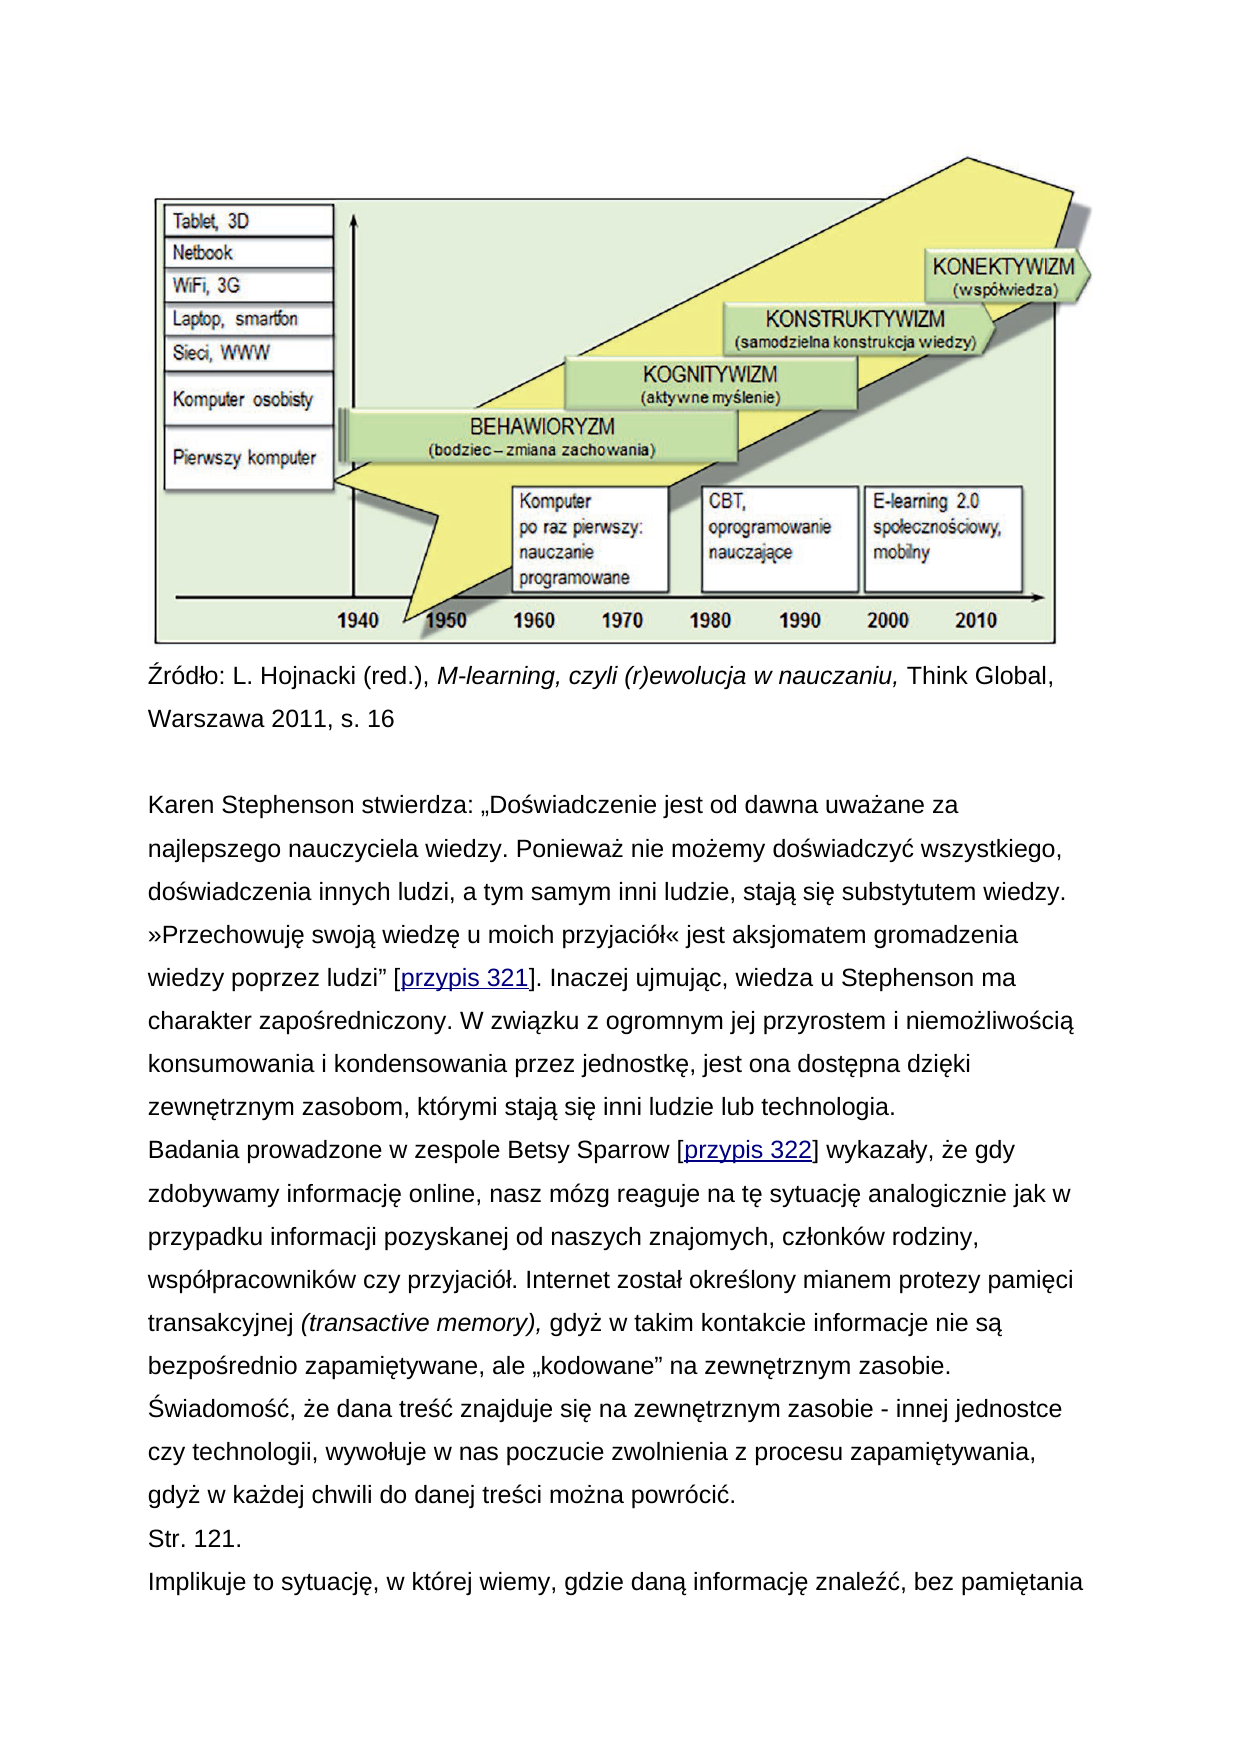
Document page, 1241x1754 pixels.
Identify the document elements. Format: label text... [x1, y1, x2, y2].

text Źródło: L. Hojnacki (red.), M-learning, czyli (r)ewolucja w nauczaniu, Think Global, Warszawa 2011, s. 16 [148, 661, 1092, 733]
text Karen Stephenson stwierdza: „Doświadczenie jest od dawna uważane za najlepszego nauczyciela wiedzy. Ponieważ nie możemy doświadczyć wszystkiego, doświadczenia innych ludzi, a tym samym inni ludzie, stają się substytutem wiedzy. »Przechowuję swoją wiedzę u moich przyjaciół« jest aksjomatem gromadzenia wiedzy poprzez ludzi” [przypis 321]. Inaczej ujmując, wiedza u Stephenson ma charakter zapośredniczony. W związku z ogromnym jej przyrostem i niemożliwością konsumowania i kondensowania przez jednostkę, jest ona dostępna dzięki zewnętrznym zasobom, którymi stają się inni ludzie lub technologia. [148, 791, 1092, 1121]
text Implikuje to sytuację, w której wiemy, gdzie daną informację znaleźć, bez pamiętania [148, 1567, 1092, 1596]
text Str. 121. [148, 1524, 1092, 1552]
text Badania prowadzone w zespole Betsy Sparrow [przypis 322] wykazały, że gdy zdobywamy informację online, nasz mózg reaguje na tę sytuację analogicznie jak w przypadku informacji pozyskanej od naszych znajomych, członków rodziny, współpracowników czy przyjaciół. Internet został określony mianem protezy pamięci transakcyjnej (transactive memory), gdyż w takim kontakcie informacje nie są bezpośrednio zapamiętywane, ale „kodowane” na zewnętrznym zasobie. Świadomość, że dana treść znajduje się na zewnętrznym zasobie - innej jednostce czy technologii, wywołuje w nas poczucie zwolnienia z procesu zapamiętywania, gdyż w każdej chwili do danej treści można powrócić. [148, 1136, 1092, 1509]
